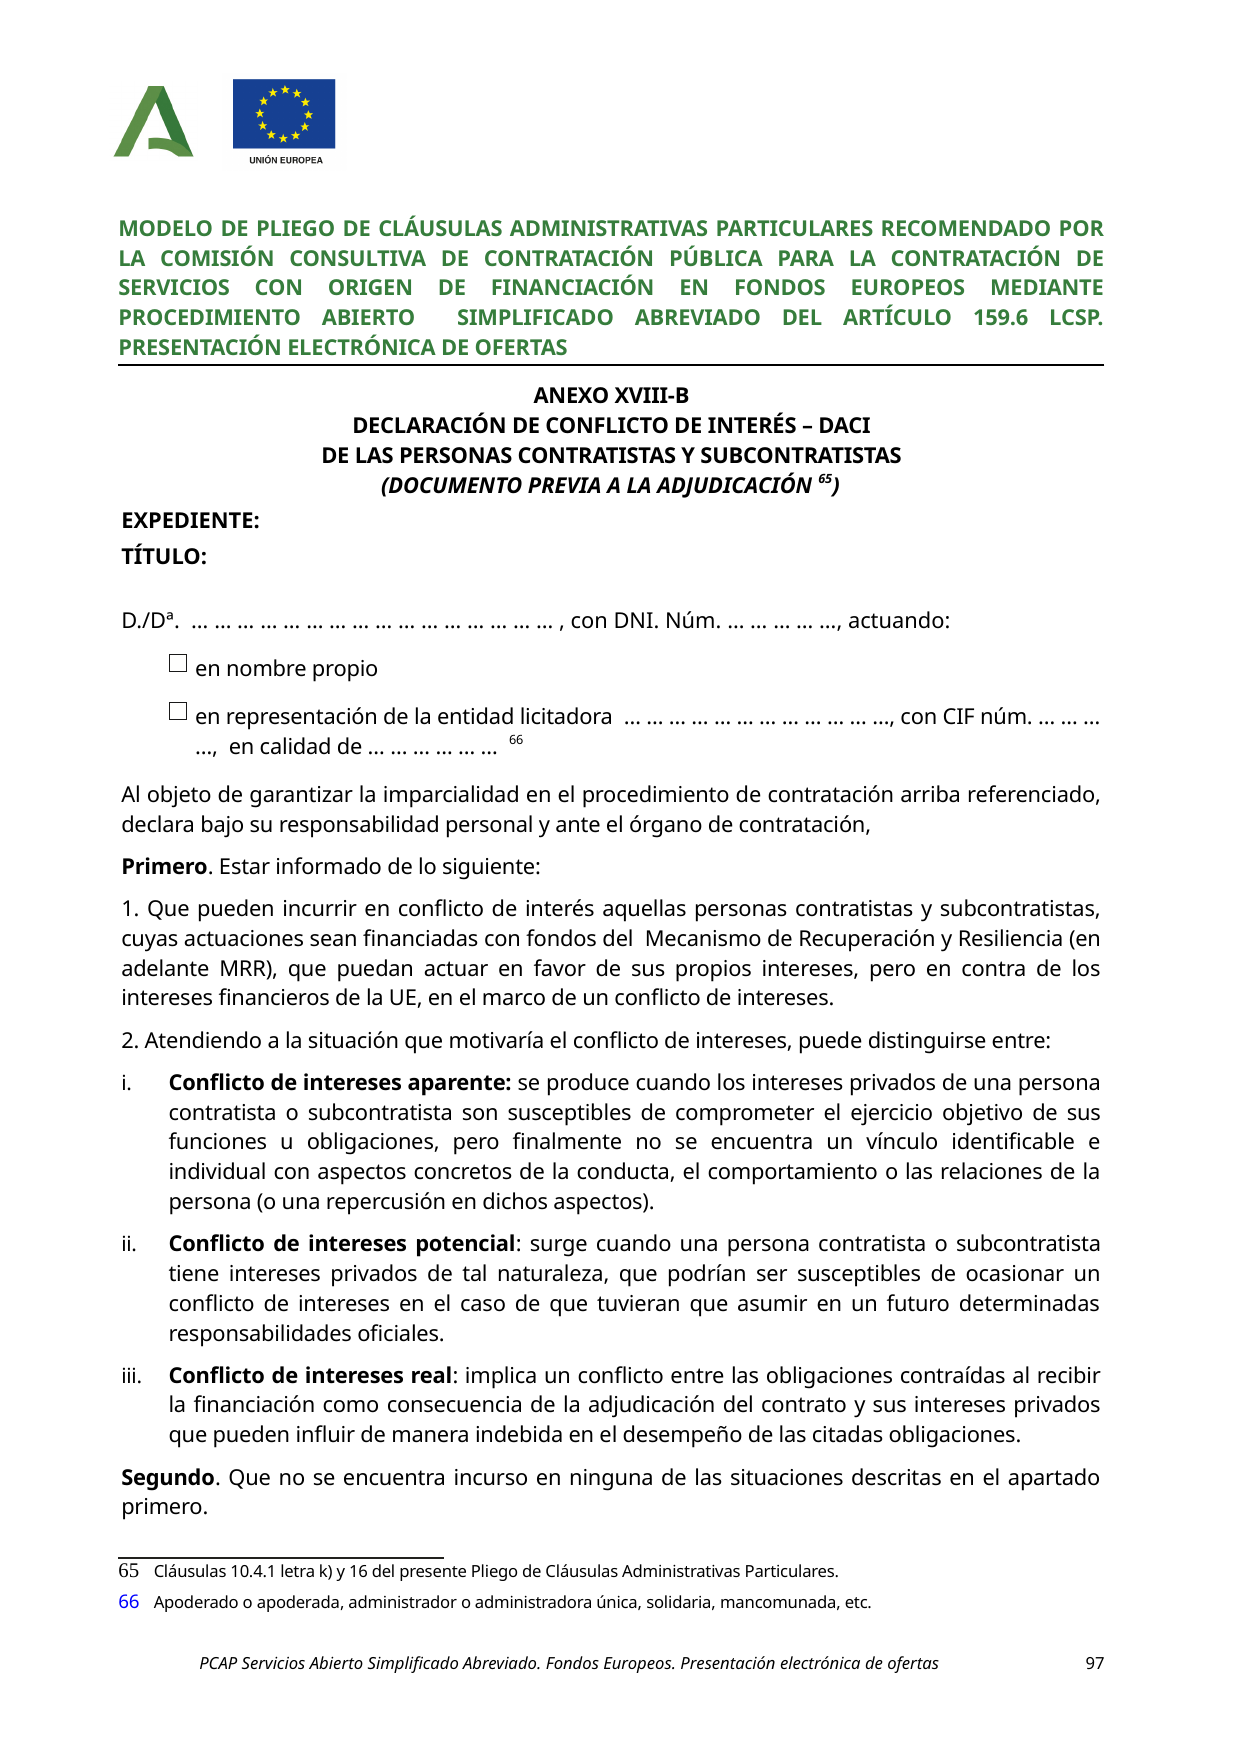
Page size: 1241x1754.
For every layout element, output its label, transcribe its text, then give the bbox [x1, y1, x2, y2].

text DE LAS PERSONAS CONTRATISTAS Y SUBCONTRATISTAS [118, 440, 1104, 470]
text Al objeto de garantizar la imparcialidad en el procedimiento de contratación arriba referenciado, declara bajo su responsabilidad personal y ante el órgano de contratación, [118, 776, 1104, 838]
text 1. Que pueden incurrir en conflicto de interés aquellas personas contratistas y subcontratistas, cuyas actuaciones sean financiadas con fondos del Mecanismo de Recuperación y Resiliencia (en adelante MRR), que puedan actuar en favor de sus propios intereses, pero en contra de los intereses financieros de la UE, en el marco de un conflicto de intereses. [118, 890, 1104, 1012]
text (DOCUMENTO PREVIA A LA ADJUDICACIÓN ) [118, 470, 1104, 503]
picture [109, 81, 198, 161]
text en representación de la entidad licitadora … … … … … … … … … … … …, con CIF núm. … … … …, en calidad de … … … … … … [192, 698, 1104, 763]
list Conflicto de intereses potencial: surge cuando una persona contratista o subcontratista tiene intereses privados de tal naturaleza, que podrían ser susceptibles de ocasionar un conflicto de intereses en el caso de que tuvieran que asumir en un futuro determinadas responsabilidades oficiales. [118, 1225, 1104, 1347]
text Segundo. Que no se encuentra incurso en ninguna de las situaciones descritas en el apartado primero. [118, 1458, 1104, 1524]
text D./Dª. … … … … … … … … … … … … … … … … , con DNI. Núm. … … … … …, actuando: [118, 605, 1104, 638]
text en nombre propio [192, 650, 1104, 686]
list Conflicto de intereses aparente: se produce cuando los intereses privados de una persona contratista o subcontratista son susceptibles de comprometer el ejercicio objetivo de sus funciones u obligaciones, pero finalmente no se encuentra un vínculo identificable e individual con aspectos concretos de la conducta, el comportamiento o las relaciones de la persona (o una repercusión en dichos aspectos). [118, 1064, 1104, 1216]
text ANEXO XVIII-B [118, 378, 1104, 410]
text Cláusulas 10.4.1 letra k) y 16 del presente Pliego de Cláusulas Administrativas Particulares. [118, 1558, 1104, 1583]
text Apoderado o apoderada, administrador o administradora única, solidaria, mancomunada, etc. [118, 1588, 1104, 1614]
text Primero. Estar informado de lo siguiente: [118, 848, 1104, 881]
text 2. Atendiendo a la situación que motivaría el conflicto de intereses, puede distinguirse entre: [118, 1022, 1104, 1054]
text EXPEDIENTE: [118, 503, 1104, 538]
text TÍTULO: [118, 538, 1104, 571]
list Conflicto de intereses real: implica un conflicto entre las obligaciones contraídas al recibir la financiación como consecuencia de la adjudicación del contrato y sus intereses privados que pueden influir de manera indebida en el desempeño de las citadas obligaciones. [118, 1357, 1104, 1449]
text MODELO DE PLIEGO DE CLÁUSULAS ADMINISTRATIVAS PARTICULARES RECOMENDADO POR LA COMISIÓN CONSULTIVA DE CONTRATACIÓN PÚBLICA PARA LA CONTRATACIÓN DE SERVICIOS CON ORIGEN DE FINANCIACIÓN EN FONDOS EUROPEOS MEDIANTE PROCEDIMIENTO ABIERTO SIMPLIFICADO ABREVIADO DEL ARTÍCULO 159.6 LCSP. PRESENTACIÓN ELECTRÓNICA DE OFERTAS [118, 213, 1104, 364]
text DECLARACIÓN DE CONFLICTO DE INTERÉS – DACI [118, 410, 1104, 440]
picture [221, 73, 347, 171]
